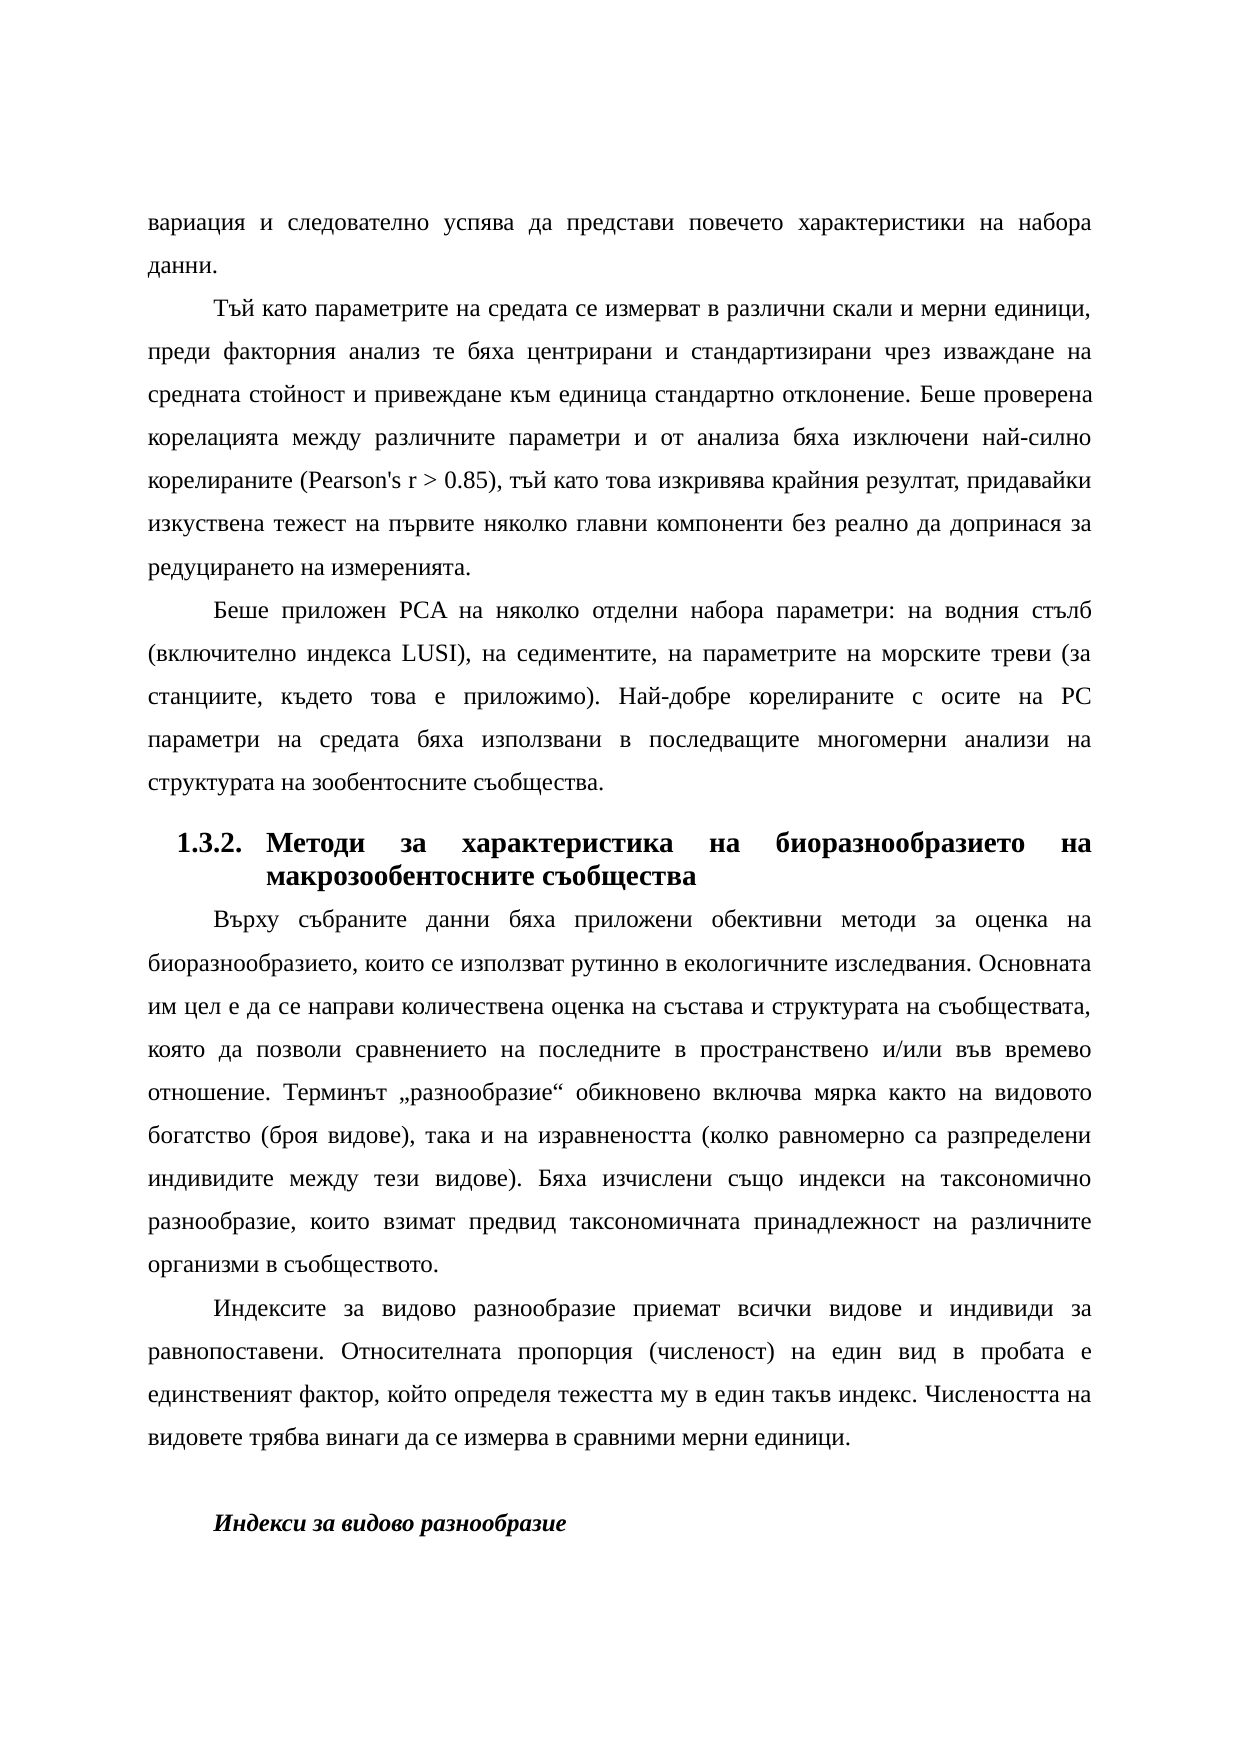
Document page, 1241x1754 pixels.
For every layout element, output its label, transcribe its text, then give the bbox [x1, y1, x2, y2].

text Беше приложен PCA на няколко отделни набора параметри: на водния стълб (включително индекса LUSI), на седиментите, на параметрите на морските треви (за станциите, където това е приложимо). Най-добре корелираните с осите на PC параметри на средата бяха използвани в последващите многомерни анализи на структурата на зообентосните съобщества. [148, 595, 1093, 796]
text Върху събраните данни бяха приложени обективни методи за оценка на биоразнообразието, които се използват рутинно в екологичните изследвания. Основната им цел е да се направи количествена оценка на състава и структурата на съобществата, която да позволи сравнението на последните в пространствено и/или във времево отношение. Терминът „разнообразие“ обикновено включва мярка както на видовото богатство (броя видове), така и на изравнеността (колко равномерно са разпределени индивидите между тези видове). Бяха изчислени също индекси на таксономично разнообразие, които взимат предвид таксономичната принадлежност на различните организми в съобществото. [148, 904, 1093, 1278]
text Индекси за видово разнообразие [148, 1508, 1093, 1537]
text Индексите за видово разнообразие приемат всички видове и индивиди за равнопоставени. Относителната пропорция (численост) на един вид в пробата е единственият фактор, който определя тежестта му в един такъв индекс. Числеността на видовете трябва винаги да се измерва в сравними мерни единици. [148, 1293, 1093, 1451]
text Тъй като параметрите на средата се измерват в различни скали и мерни единици, преди факторния анализ те бяха центрирани и стандартизирани чрез изваждане на средната стойност и привеждане към единица стандартно отклонение. Беше проверена корелацията между различните параметри и от анализа бяха изключени най-силно корелираните (Pearson's r > 0.85), тъй като това изкривява крайния резултат, придавайки изкуствена тежест на първите няколко главни компоненти без реално да допринася за редуцирането на измеренията. [148, 293, 1093, 580]
subtitle Методи за характеристика на биоразнообразието на макрозообентосните съобщества [242, 825, 1093, 892]
text вариация и следователно успява да представи повечето характеристики на набора данни. [148, 207, 1093, 278]
